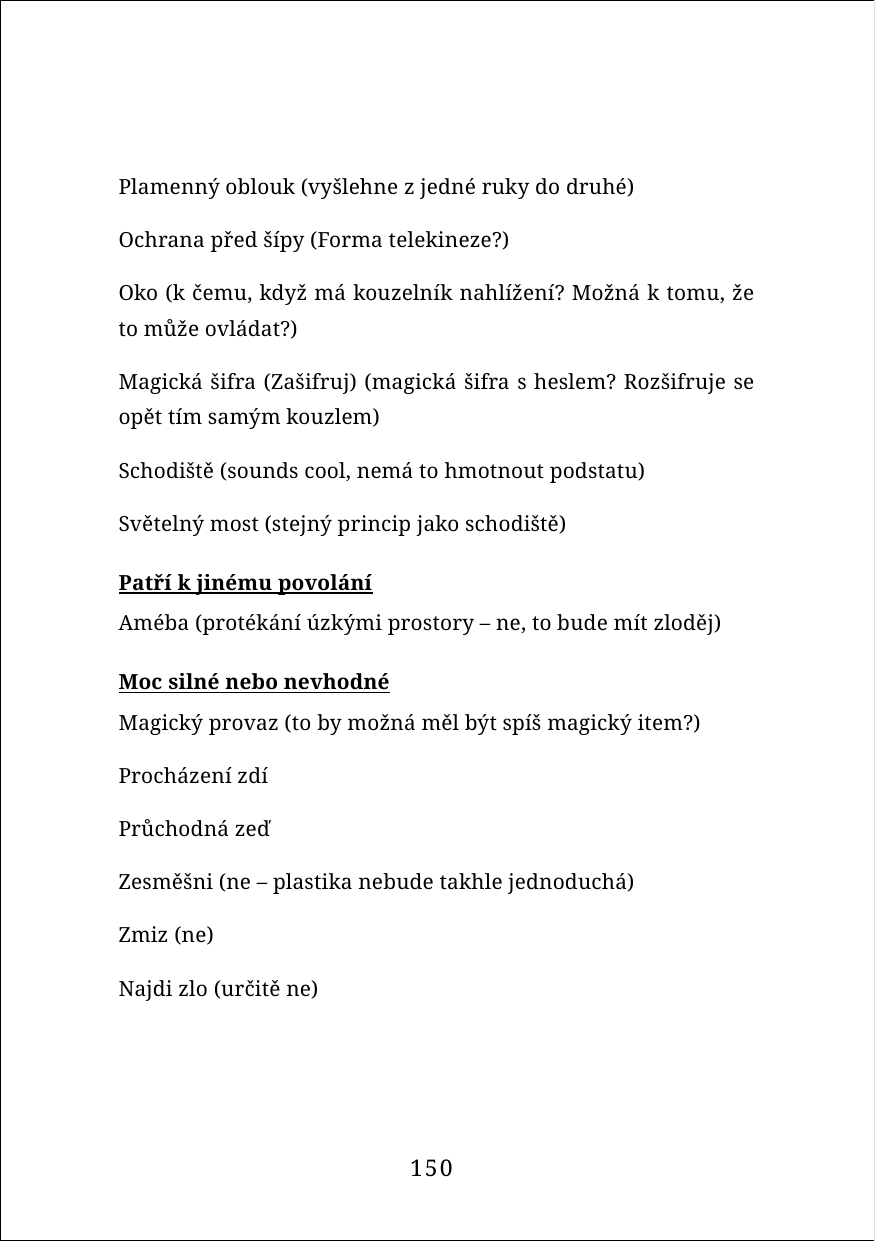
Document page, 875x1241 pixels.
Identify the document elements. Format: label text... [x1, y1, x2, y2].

subtitle Patří k jinému povolání [118, 568, 756, 597]
text Zmiz (ne) [118, 921, 756, 949]
text Najdi zlo (určitě ne) [118, 974, 756, 1002]
subtitle Moc silné nebo nevhodné [118, 667, 756, 696]
text Magický provaz (to by možná měl být spíš magický item?) [118, 708, 756, 736]
text Schodiště (sounds cool, nemá to hmotnout podstatu) [118, 456, 756, 484]
text Plamenný oblouk (vyšlehne z jedné ruky do druhé) [118, 172, 756, 200]
text Oko (k čemu, když má kouzelník nahlížení? Možná k tomu, že to může ovládat?) [118, 278, 756, 342]
text Magická šifra (Zašifruj) (magická šifra s heslem? Rozšifruje se opět tím samým kouzlem) [118, 367, 756, 431]
text Zesměšni (ne – plastika nebude takhle jednoduchá) [118, 867, 756, 896]
text Améba (protékání úzkými prostory – ne, to bude mít zloděj) [118, 608, 756, 637]
text Ochrana před šípy (Forma telekineze?) [118, 225, 756, 253]
text Světelný most (stejný princip jako schodiště) [118, 509, 756, 537]
text Průchodná zeď [118, 814, 756, 843]
text Procházení zdí [118, 761, 756, 789]
